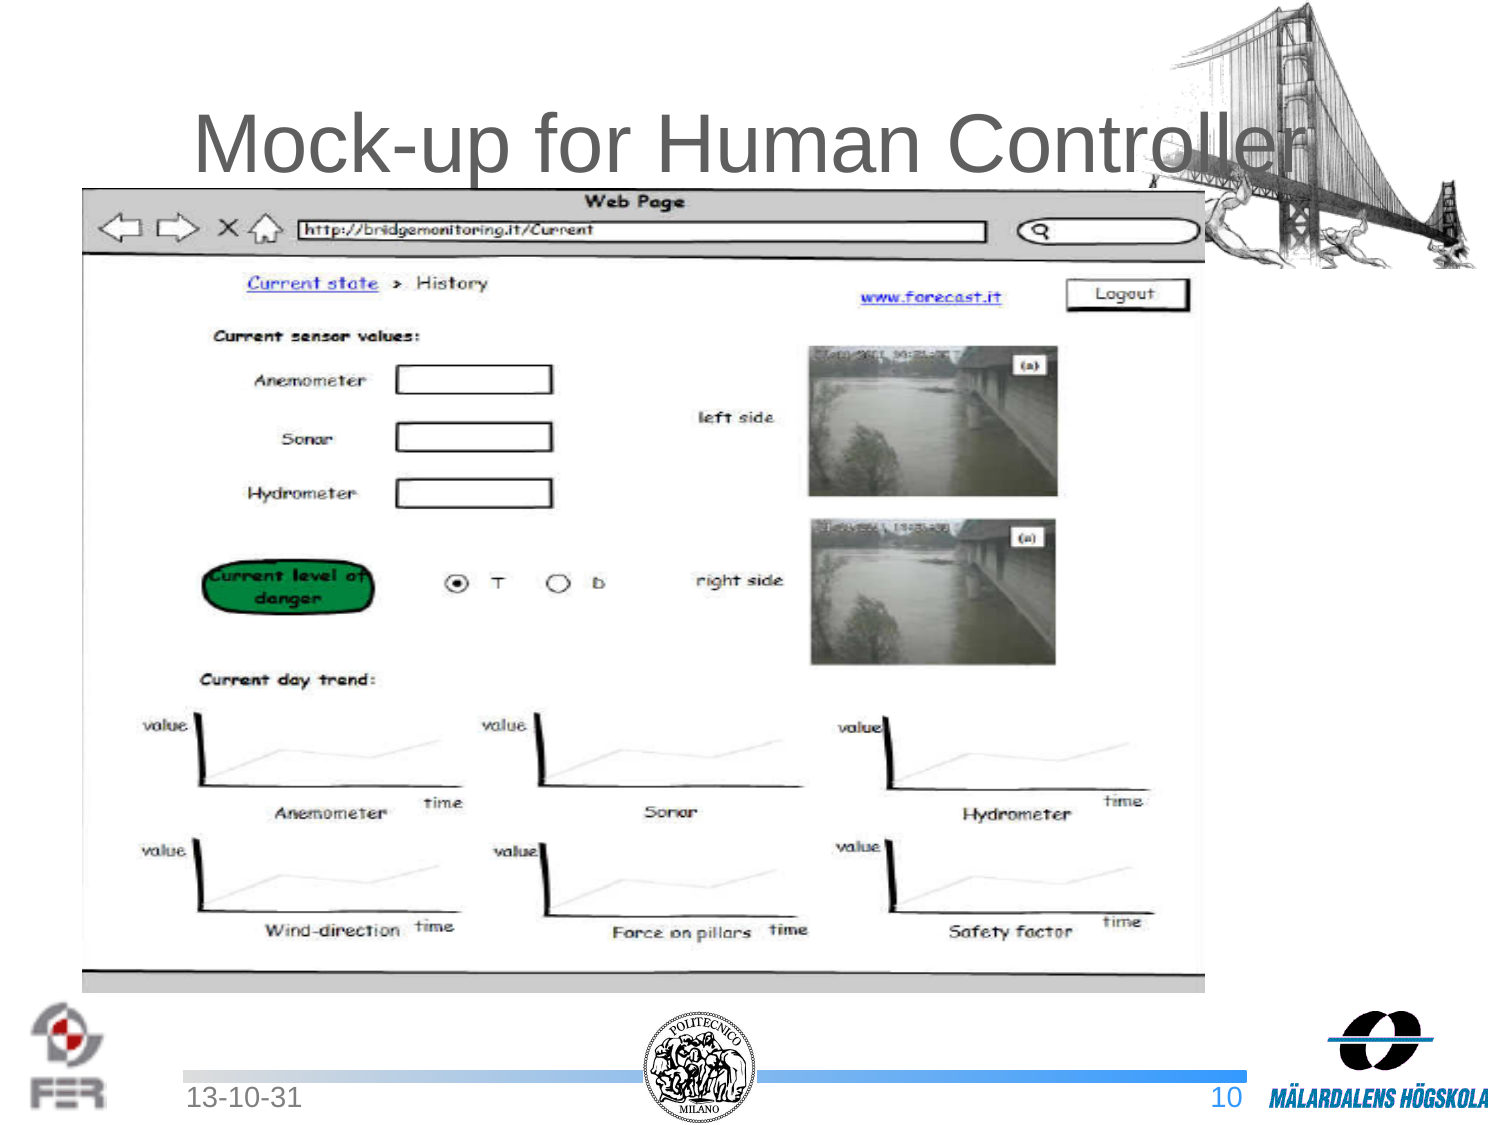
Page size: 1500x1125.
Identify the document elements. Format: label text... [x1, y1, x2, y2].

picture [29, 0, 1477, 1125]
picture [1368, 1093, 1374, 1104]
picture [643, 1011, 757, 1123]
text_box 13-10-31 [171, 1070, 396, 1114]
title Mock-up for Human Controller [75, 45, 1426, 233]
picture [1435, 1096, 1441, 1104]
text_box [1186, 1070, 1258, 1114]
picture [1269, 1011, 1488, 1108]
picture [1454, 1091, 1459, 1108]
